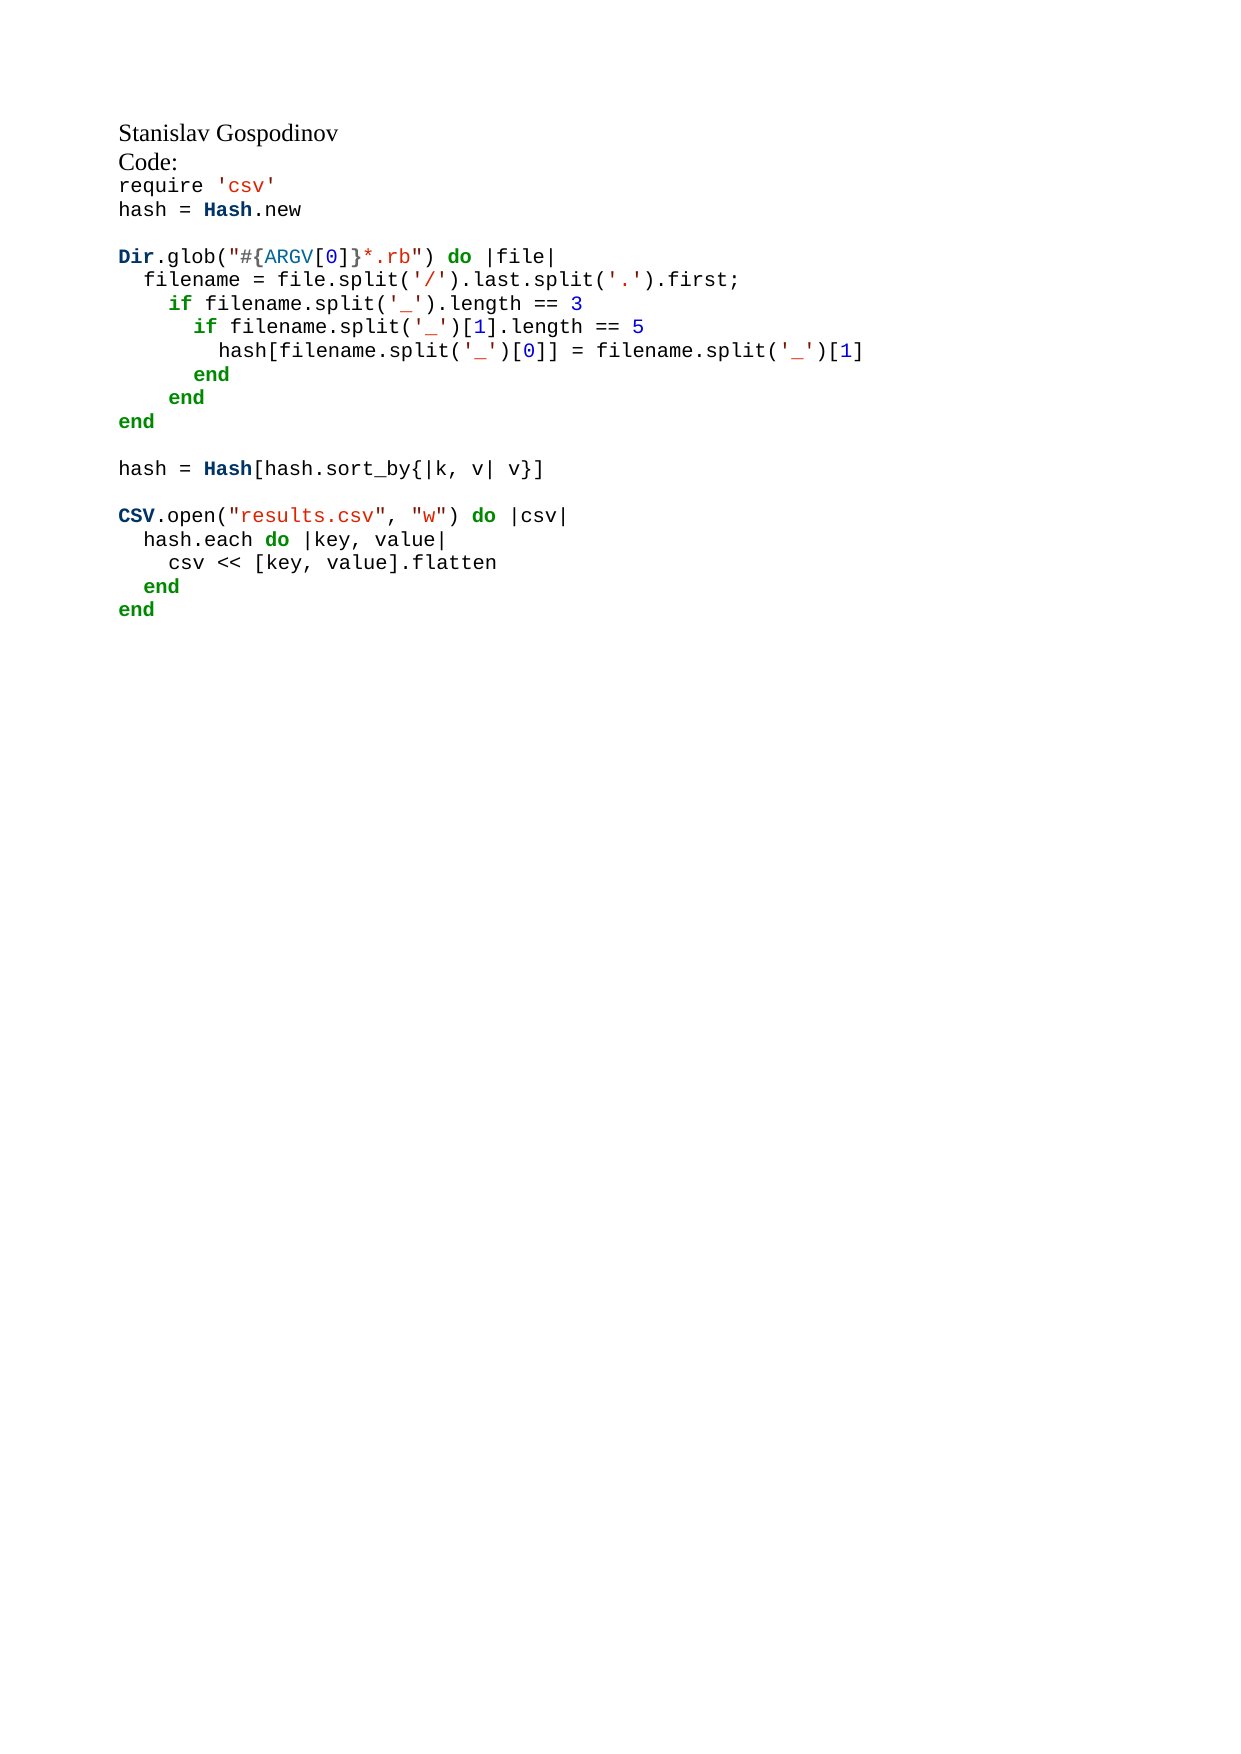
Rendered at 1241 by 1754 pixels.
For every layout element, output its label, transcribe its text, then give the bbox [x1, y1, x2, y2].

text hash.each do |key, value| [118, 529, 1122, 552]
text end [118, 387, 1122, 411]
text hash = Hash.new [118, 199, 1122, 222]
text filename = file.split('/').last.split('.').first; [118, 269, 1122, 293]
text Code: [118, 147, 1122, 176]
text end [118, 599, 1122, 623]
text if filename.split('_').length == 3 [118, 293, 1122, 316]
text require 'csv' [118, 176, 1122, 199]
text end [118, 364, 1122, 387]
text hash = Hash[hash.sort_by{|k, v| v}] [118, 458, 1122, 482]
text csv << [key, value].flatten [118, 552, 1122, 576]
text end [118, 411, 1122, 434]
text if filename.split('_')[1].length == 5 [118, 316, 1122, 340]
text Stanislav Gospodinov [118, 118, 1122, 147]
text Dir.glob("#{ARGV[0]}*.rb") do |file| [118, 246, 1122, 269]
text hash[filename.split('_')[0]] = filename.split('_')[1] [118, 340, 1122, 364]
text end [118, 576, 1122, 599]
text CSV.open("results.csv", "w") do |csv| [118, 505, 1122, 529]
